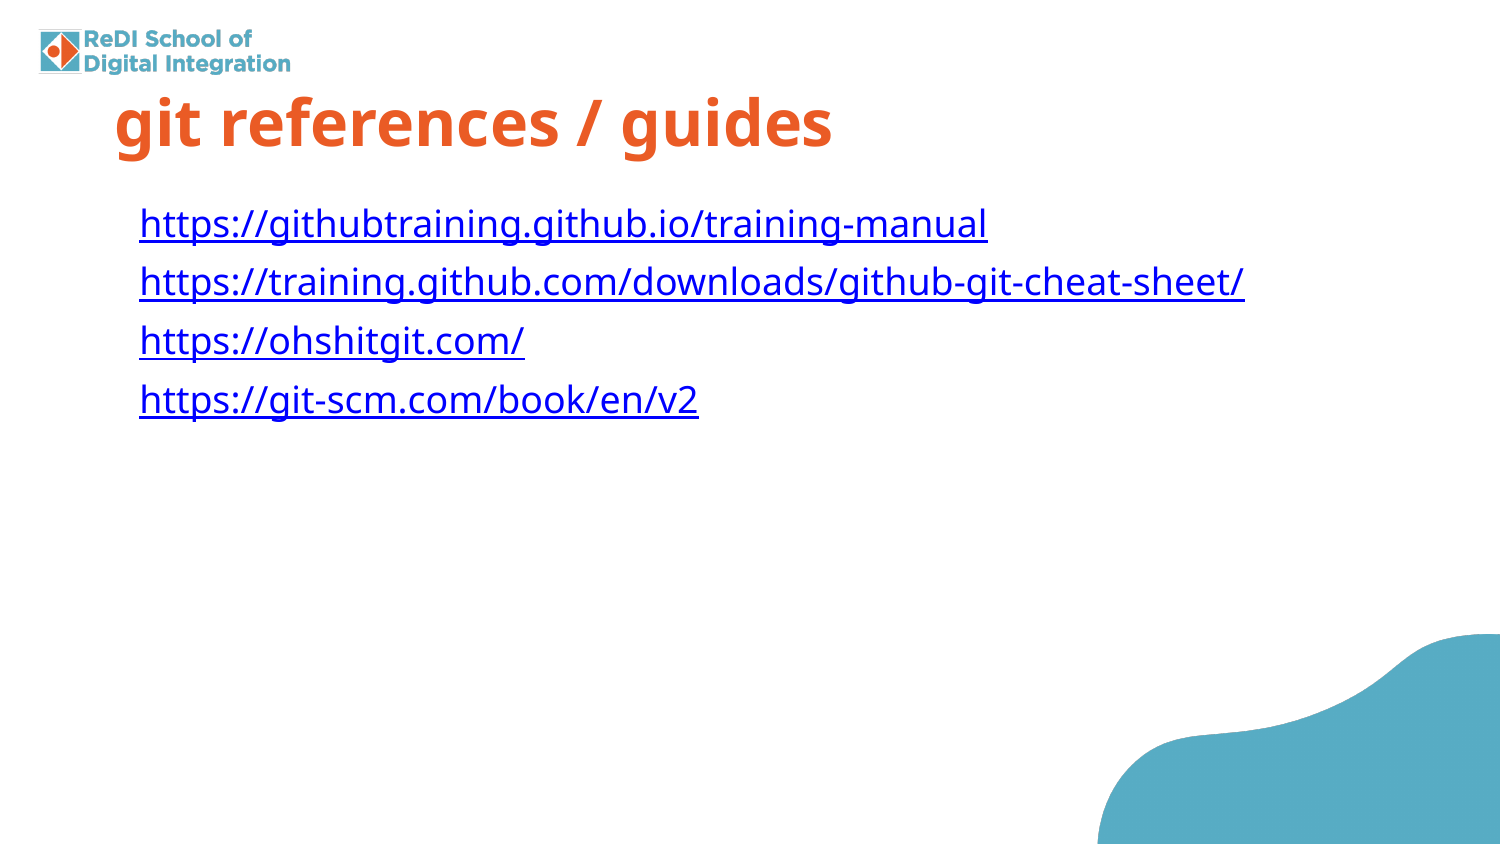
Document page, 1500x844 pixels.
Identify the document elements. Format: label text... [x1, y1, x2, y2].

text_box https://githubtraining.github.io/training-manual https://training.github.com/downloads/github-git-cheat-sheet/ https://ohshitgit.com/ https://git-scm.com/book/en/v2 [133, 186, 1386, 815]
picture [1097, 634, 1500, 844]
text_box git references / guides [108, 91, 1361, 215]
picture [38, 27, 291, 75]
